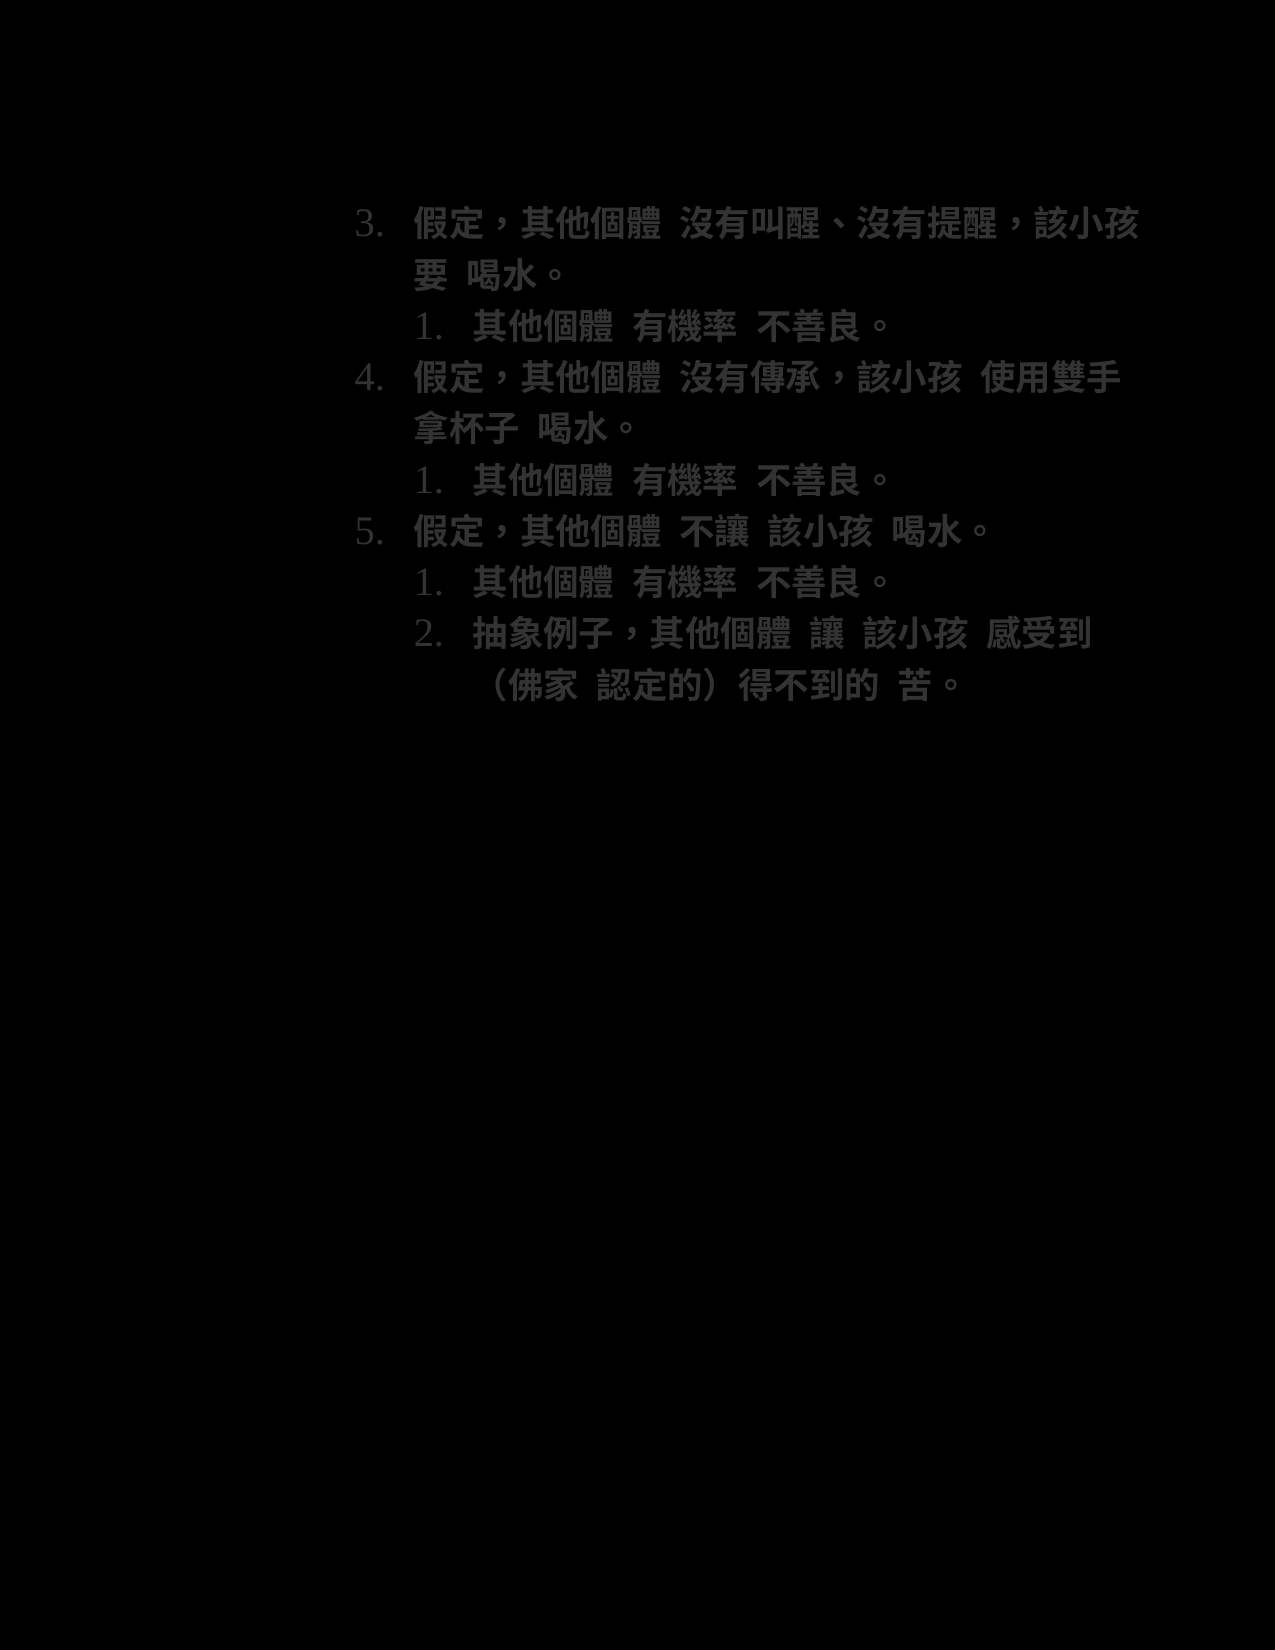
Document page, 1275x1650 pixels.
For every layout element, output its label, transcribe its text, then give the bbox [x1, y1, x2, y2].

list 假定，其他個體 不讓 該小孩 喝水。 [354, 503, 1157, 554]
list 抽象例子，其他個體 讓 該小孩 感受到（佛家 認定的）得不到的 苦。 [413, 606, 1157, 708]
list 其他個體 有機率 不善良。 [413, 554, 1157, 606]
list 假定，其他個體 沒有叫醒、沒有提醒，該小孩 要 喝水。 [354, 196, 1157, 298]
list 其他個體 有機率 不善良。 [413, 452, 1157, 503]
list 其他個體 有機率 不善良。 [413, 298, 1157, 349]
list 假定，其他個體 沒有傳承，該小孩 使用雙手拿杯子 喝水。 [354, 349, 1157, 452]
